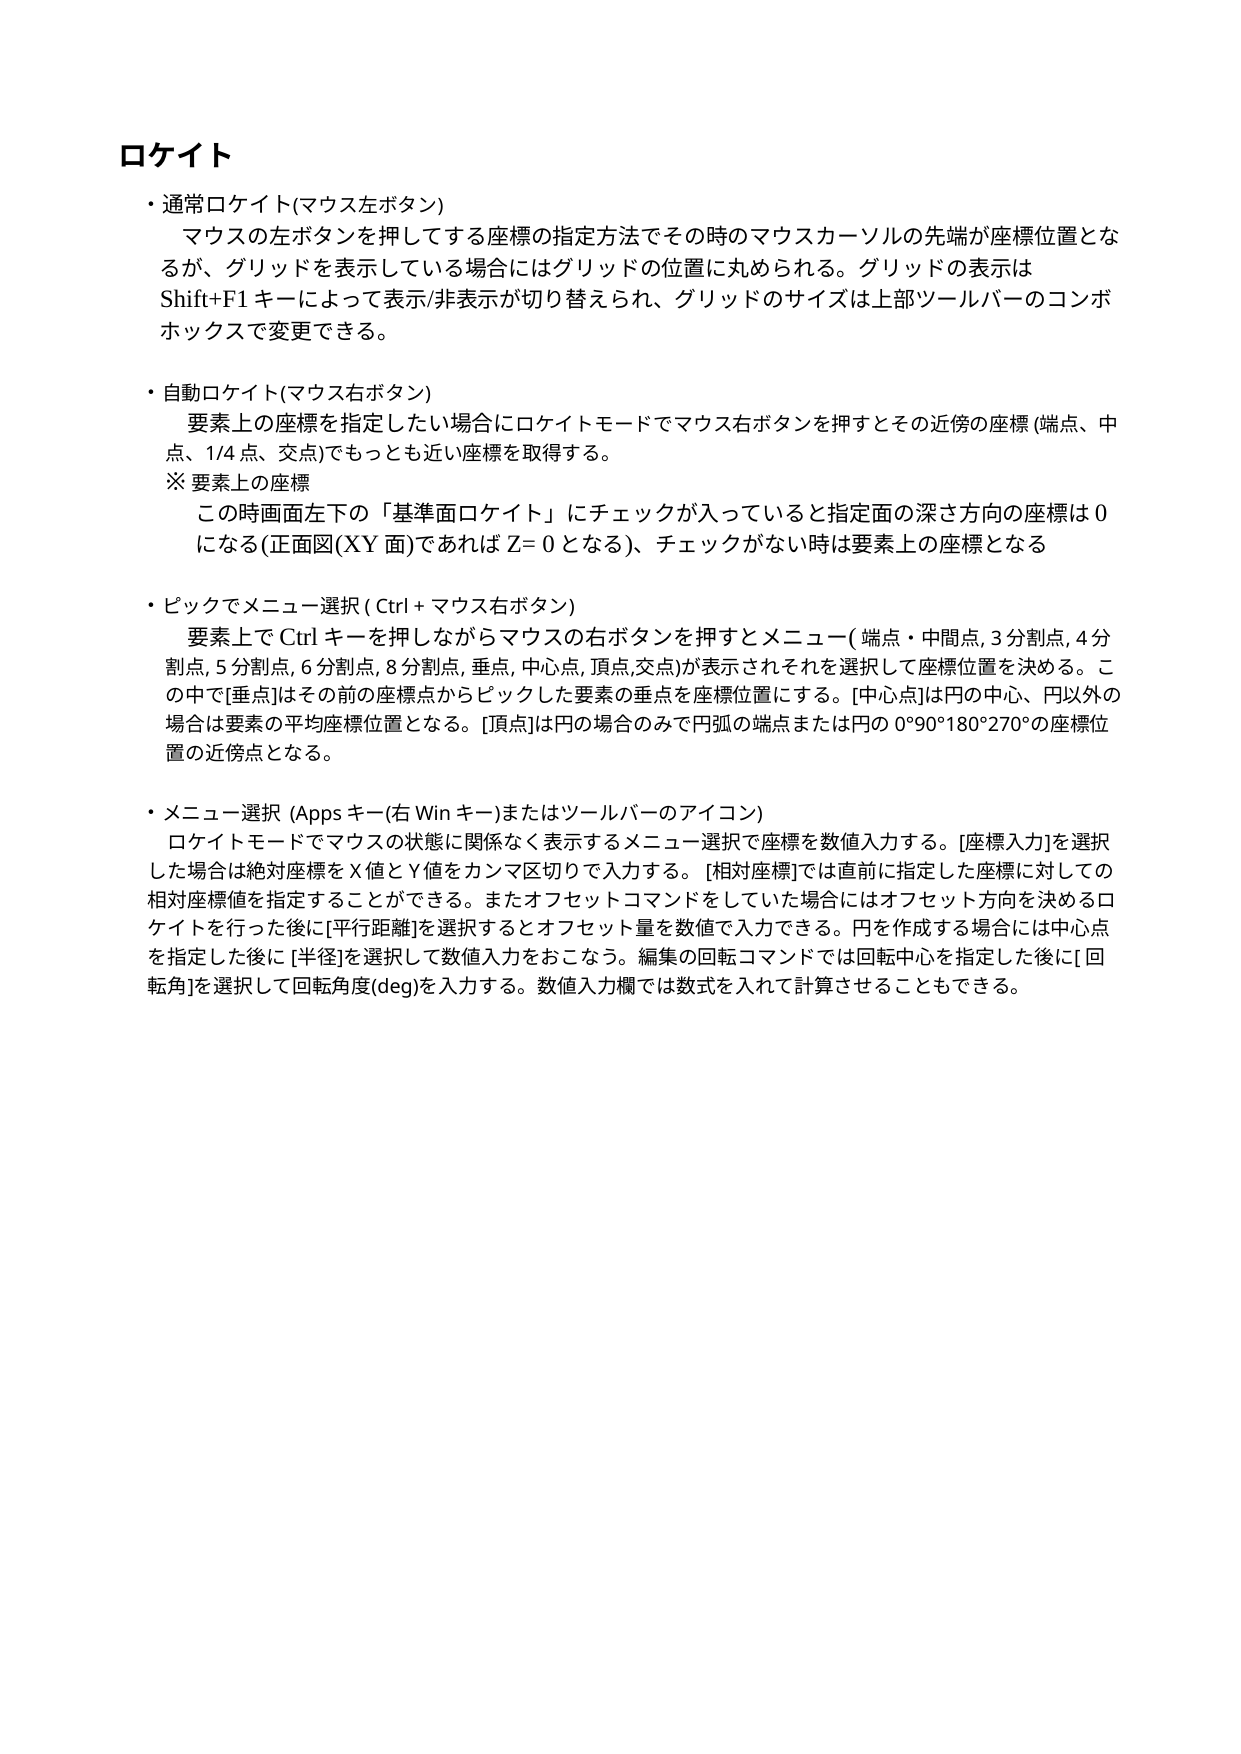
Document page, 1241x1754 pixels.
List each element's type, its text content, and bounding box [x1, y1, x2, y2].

text ※ 要素上の座標 [165, 467, 1122, 496]
subtitle ロケイト [118, 133, 1122, 175]
text 要素上でCtrlキーを押しながらマウスの右ボタンを押すとメニュー( 端点・中間点, 3分割点, 4分割点, 5分割点, 6分割点, 8分割点, 垂点, 中心点, 頂点,交点)が表示されそれを選択して座標位置を決める。この中で[垂点]はその前の座標点からピックした要素の垂点を座標位置にする。[中心点]は円の中心、円以外の場合は要素の平均座標位置となる。[頂点]は円の場合のみで円弧の端点または円の0°90°180°270°の座標位置の近傍点となる。 [165, 619, 1122, 766]
text ロケイトモードでマウスの状態に関係なく表示するメニュー選択で座標を数値入力する。[座標入力]を選択した場合は絶対座標をX値とY値をカンマ区切りで入力する。 [相対座標]では直前に指定した座標に対しての相対座標値を指定することができる。またオフセットコマンドをしていた場合にはオフセット方向を決めるロケイトを行った後に[平行距離]を選択するとオフセット量を数値で入力できる。円を作成する場合には中心点を指定した後に [半径]を選択して数値入力をおこなう。編集の回転コマンドでは回転中心を指定した後に[ 回転角]を選択して回転角度(deg)を入力する。数値入力欄では数式を入れて計算させることもできる。 [148, 827, 1122, 999]
text ・通常ロケイト(マウス左ボタン) [118, 187, 1122, 219]
text ・ピックでメニュー選択 ( Ctrl + マウス右ボタン) [118, 588, 1122, 619]
text ・自動ロケイト(マウス右ボタン) [118, 374, 1122, 406]
text 要素上の座標を指定したい場合にロケイトモードでマウス右ボタンを押すとその近傍の座標 (端点、中点、1/4点、交点)でもっとも近い座標を取得する。 [165, 406, 1122, 467]
text ・メニュー選択 (Appsキー(右Winキー)またはツールバーのアイコン) [118, 795, 1122, 827]
text マウスの左ボタンを押してする座標の指定方法でその時のマウスカーソルの先端が座標位置となるが、グリッドを表示している場合にはグリッドの位置に丸められる。グリッドの表示はShift+F1キーによって表示/非表示が切り替えられ、グリッドのサイズは上部ツールバーのコンボホックスで変更できる。 [159, 219, 1122, 346]
text この時画面左下の「基準面ロケイト」にチェックが入っていると指定面の深さ方向の座標は0になる(正面図(XY面)であれば Z= 0となる)、チェックがない時は要素上の座標となる [195, 496, 1122, 559]
